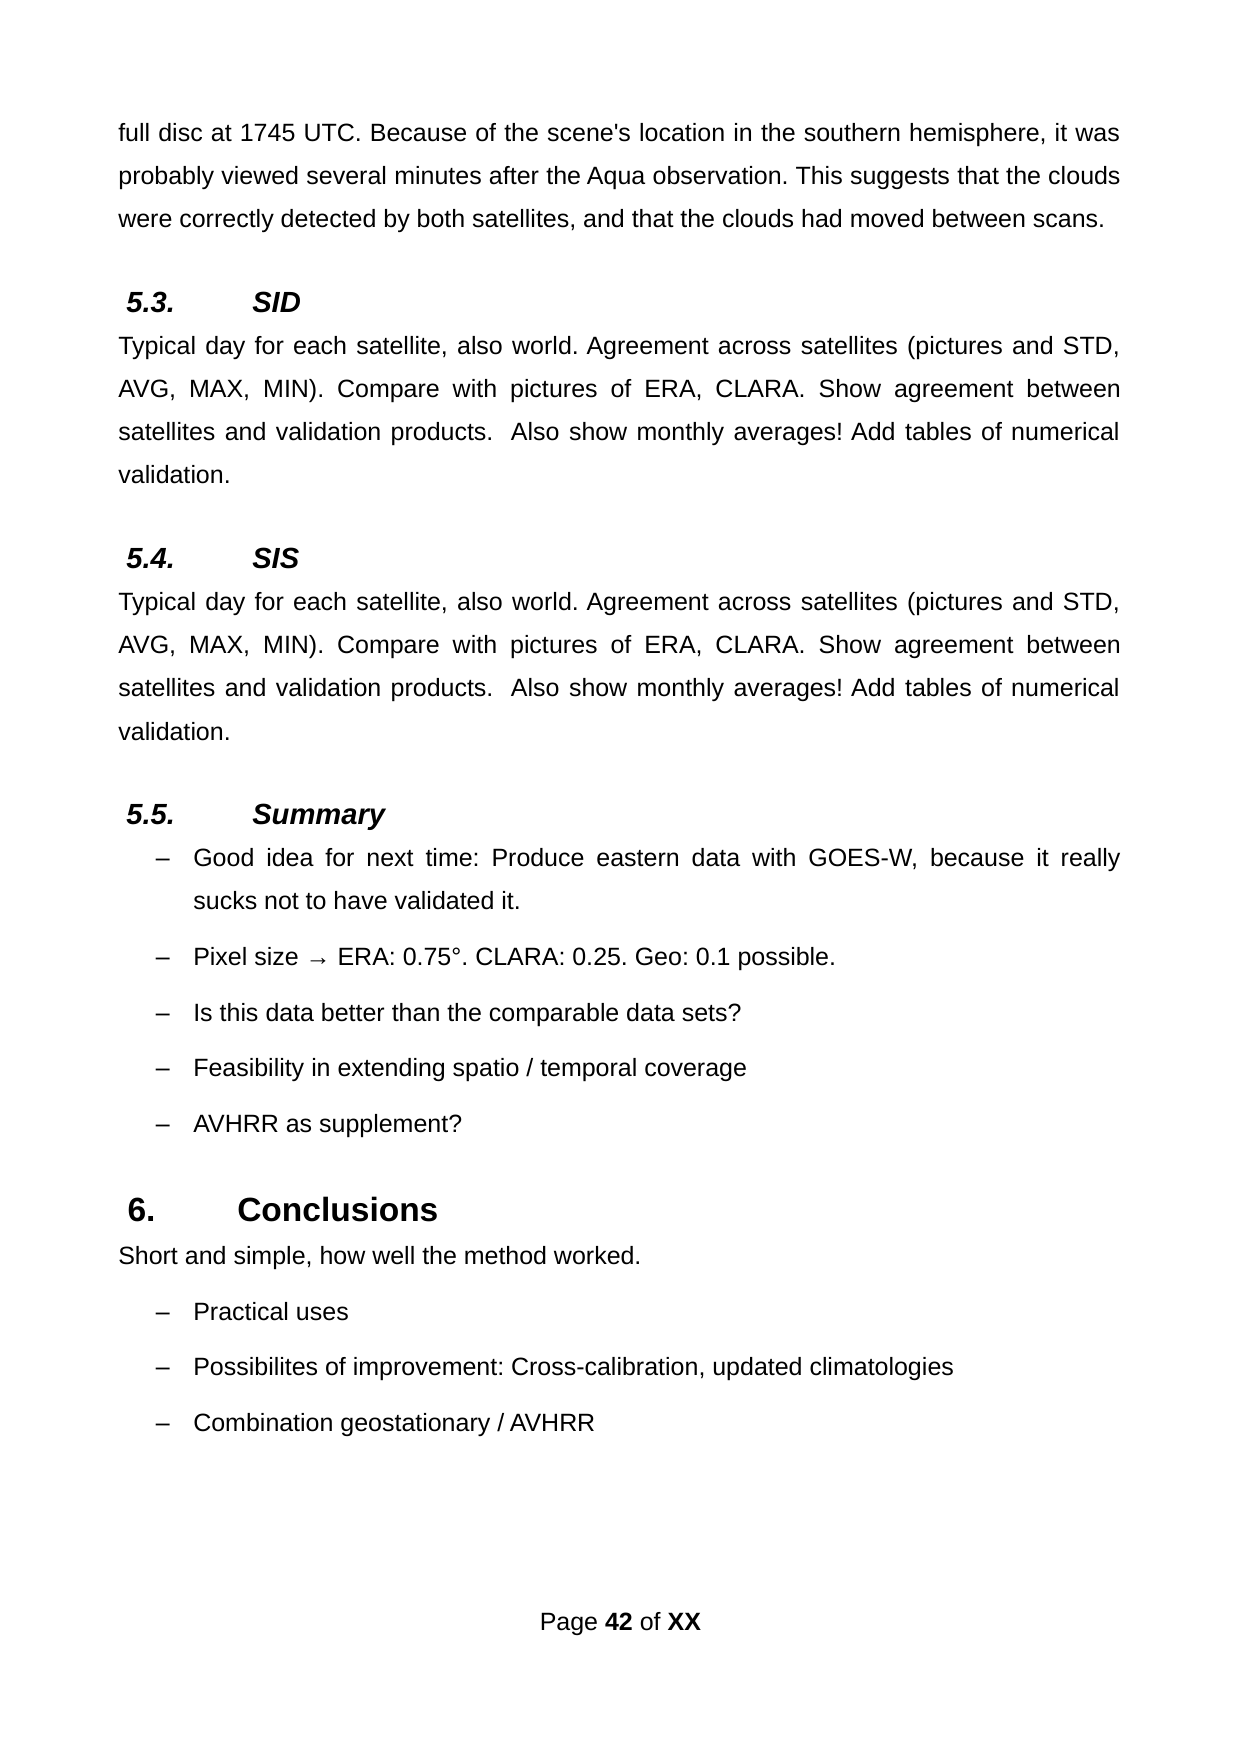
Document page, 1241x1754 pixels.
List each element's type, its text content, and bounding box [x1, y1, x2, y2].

text Short and simple, how well the method worked. [118, 1241, 1122, 1270]
list AVHRR as supplement? [156, 1109, 1122, 1138]
list Practical uses [156, 1297, 1122, 1326]
subtitle SIS [118, 541, 1122, 574]
list Feasibility in extending spatio / temporal coverage [156, 1053, 1122, 1082]
text full disc at 1745 UTC. Because of the scene's location in the southern hemisphere, it was probably viewed several minutes after the Aqua observation. This suggests that the clouds were correctly detected by both satellites, and that the clouds had moved between scans. [118, 118, 1122, 233]
list Pixel size → ERA: 0.75°. CLARA: 0.25. Geo: 0.1 possible. [156, 942, 1122, 971]
subtitle Summary [118, 797, 1122, 831]
list Good idea for next time: Produce eastern data with GOES-W, because it really sucks not to have validated it. [156, 843, 1122, 915]
text Typical day for each satellite, also world. Agreement across satellites (pictures and STD, AVG, MAX, MIN). Compare with pictures of ERA, CLARA. Show agreement between satellites and validation products. Also show monthly averages! Add tables of numerical validation. [118, 587, 1122, 745]
subtitle Conclusions [118, 1190, 1122, 1228]
list Is this data better than the comparable data sets? [156, 998, 1122, 1027]
list Possibilites of improvement: Cross-calibration, updated climatologies [156, 1352, 1122, 1381]
text Typical day for each satellite, also world. Agreement across satellites (pictures and STD, AVG, MAX, MIN). Compare with pictures of ERA, CLARA. Show agreement between satellites and validation products. Also show monthly averages! Add tables of numerical validation. [118, 331, 1122, 489]
list Combination geostationary / AVHRR [156, 1408, 1122, 1437]
subtitle SID [118, 285, 1122, 318]
